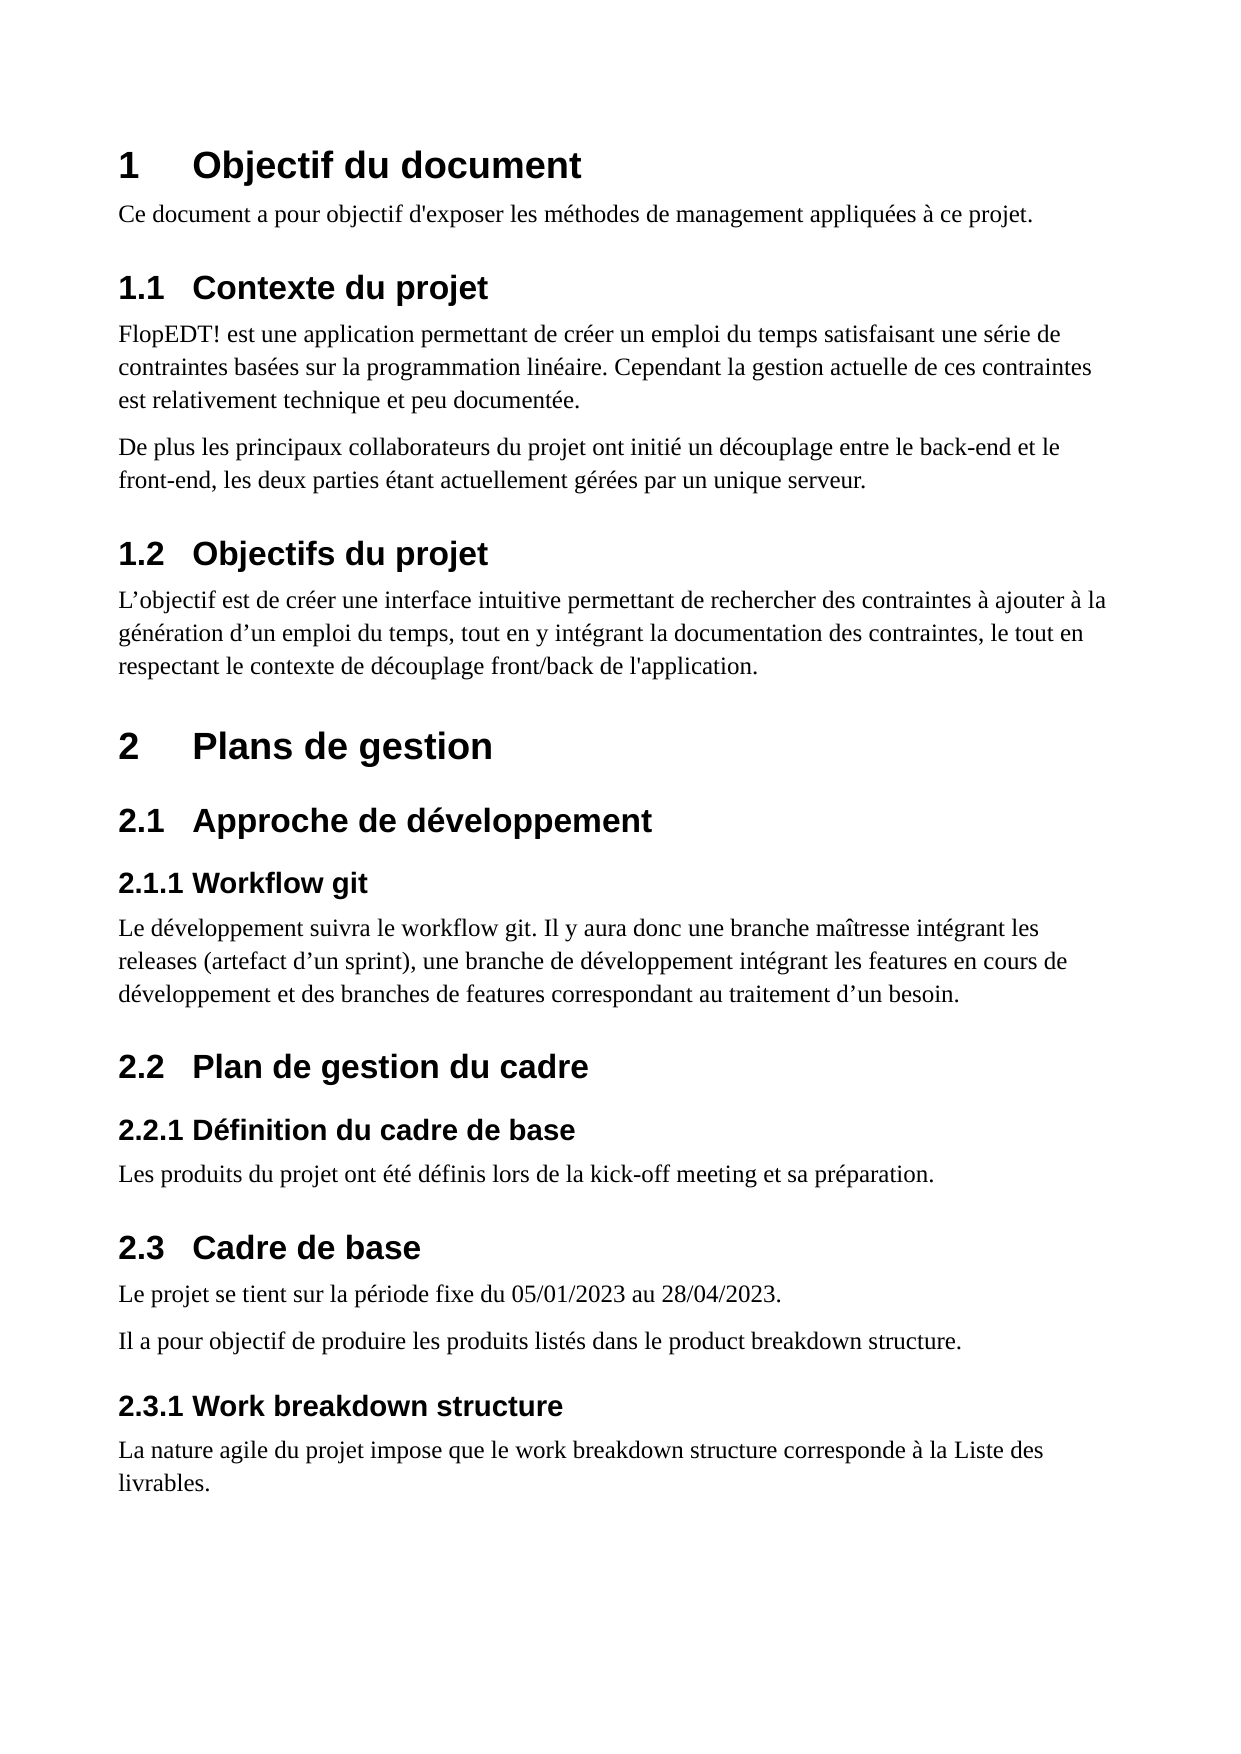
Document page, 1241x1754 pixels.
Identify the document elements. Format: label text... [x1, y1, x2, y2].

subtitle Objectif du document [118, 143, 1122, 187]
subtitle Définition du cadre de base [118, 1113, 1122, 1147]
subtitle Cadre de base [118, 1228, 1122, 1266]
text Ce document a pour objectif d'exposer les méthodes de management appliquées à ce projet. [118, 199, 1122, 228]
text FlopEDT! est une application permettant de créer un emploi du temps satisfaisant une série de contraintes basées sur la programmation linéaire. Cependant la gestion actuelle de ces contraintes est relativement technique et peu documentée. [118, 319, 1122, 414]
text Les produits du projet ont été définis lors de la kick-off meeting et sa préparation. [118, 1159, 1122, 1188]
subtitle Plan de gestion du cadre [118, 1047, 1122, 1086]
subtitle Objectifs du projet [118, 534, 1122, 573]
text Le projet se tient sur la période fixe du 05/01/2023 au 28/04/2023. [118, 1279, 1122, 1307]
subtitle Contexte du projet [118, 268, 1122, 306]
subtitle Workflow git [118, 866, 1122, 900]
text Le développement suivra le workflow git. Il y aura donc une branche maîtresse intégrant les releases (artefact d’un sprint), une branche de développement intégrant les features en cours de développement et des branches de features correspondant au traitement d’un besoin. [118, 913, 1122, 1007]
subtitle Plans de gestion [118, 724, 1122, 767]
text L’objectif est de créer une interface intuitive permettant de rechercher des contraintes à ajouter à la génération d’un emploi du temps, tout en y intégrant la documentation des contraintes, le tout en respectant le contexte de découplage front/back de l'application. [118, 585, 1122, 680]
subtitle Approche de développement [118, 801, 1122, 839]
text De plus les principaux collaborateurs du projet ont initié un découplage entre le back-end et le front-end, les deux parties étant actuellement gérées par un unique serveur. [118, 432, 1122, 494]
subtitle Work breakdown structure [118, 1388, 1122, 1422]
text La nature agile du projet impose que le work breakdown structure corresponde à la Liste des livrables. [118, 1435, 1122, 1497]
text Il a pour objectif de produire les produits listés dans le product breakdown structure. [118, 1326, 1122, 1355]
